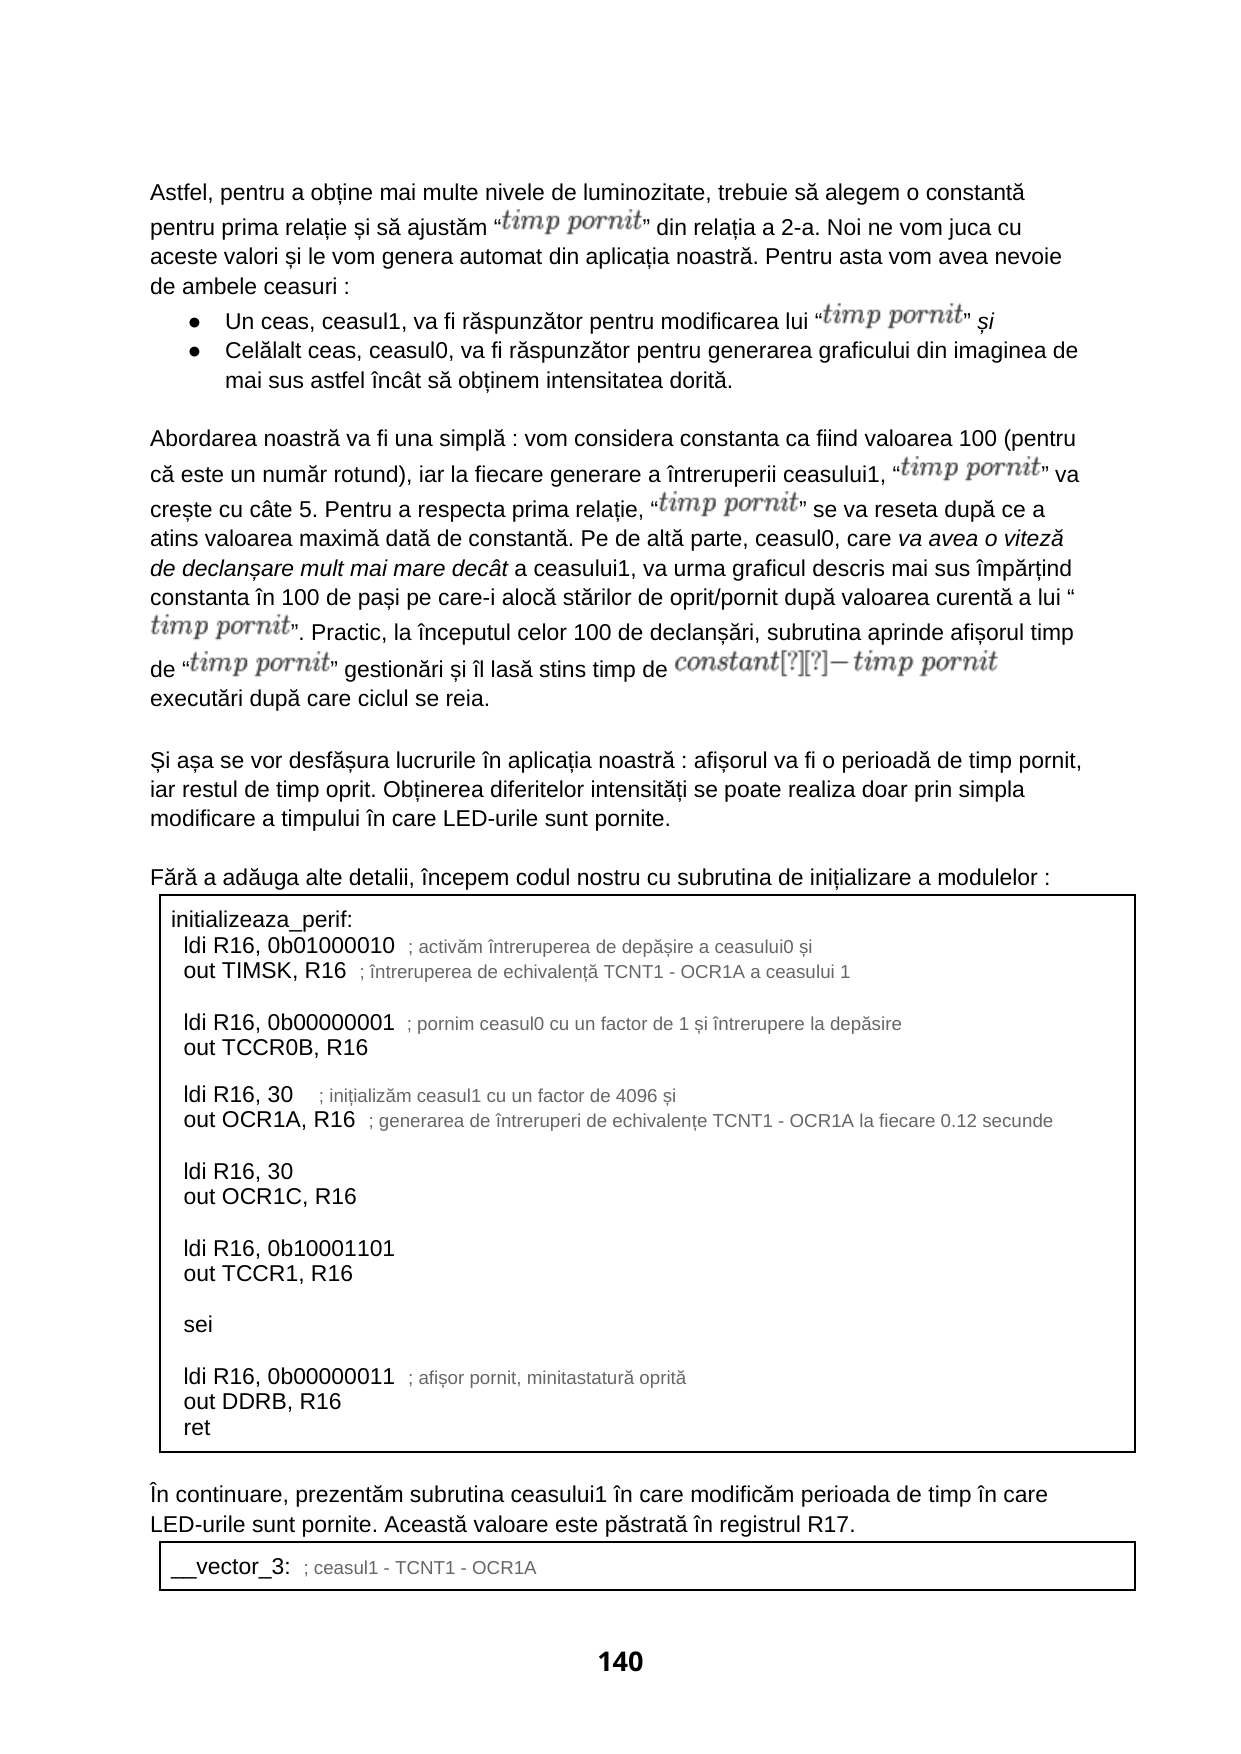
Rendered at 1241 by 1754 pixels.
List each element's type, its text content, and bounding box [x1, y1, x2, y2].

picture [674, 649, 998, 678]
picture [822, 302, 963, 330]
picture [501, 208, 643, 236]
list Celălalt ceas, ceasul0, va fi răspunzător pentru generarea graficului din imaginea de mai sus astfel încât să obținem intensitatea dorită. [187, 338, 1091, 393]
list Un ceas, ceasul1, va fi răspunzător pentru modificarea lui “” și [187, 303, 1091, 334]
text În continuare, prezentăm subrutina ceasului1 în care modificăm perioada de timp în care LED-urile sunt pornite. Această valoare este păstrată în registrul R17. [150, 1482, 1091, 1537]
text Astfel, pentru a obține mai multe nivele de luminozitate, trebuie să alegem o constantă pentru prima relație și să ajustăm “” din relația a 2-a. Noi ne vom juca cu aceste valori și le vom genera automat din aplicația noastră. Pentru asta vom avea nevoie de ambele ceasuri : [150, 179, 1091, 299]
table_header __vector_3: ; ceasul1 - TCNT1 - OCR1A [161, 1543, 1134, 1589]
picture [658, 490, 799, 518]
text Și așa se vor desfășura lucrurile în aplicația noastră : afișorul va fi o perioadă de timp pornit, iar restul de timp oprit. Obținerea diferitelor intensități se poate realiza doar prin simpla modificare a timpului în care LED-urile sunt pornite. [150, 747, 1091, 832]
picture [189, 650, 331, 678]
picture [900, 455, 1041, 482]
text Fără a adăuga alte detalii, începem codul nostru cu subrutina de inițializare a modulelor : [150, 865, 1091, 891]
text Abordarea noastră va fi una simplă : vom considera constanta ca fiind valoarea 100 (pentru că este un număr rotund), iar la fiecare generare a întreruperii ceasului1, “” va crește cu câte 5. Pentru a respecta prima relație, “” se va reseta după ce a atins valoarea maximă dată de constantă. Pe de altă parte, ceasul0, care va avea o viteză de declanșare mult mai mare decât a ceasului1, va urma graficul descris mai sus împărțind constanta în 100 de pași pe care-i alocă stărilor de oprit/pornit după valoarea curentă a lui “”. Practic, la începutul celor 100 de declanșări, subrutina aprinde afișorul timp de “” gestionări și îl lasă stins timp de executări după care ciclul se reia. [150, 426, 1091, 712]
table_header initializeaza_perif: ldi R16, 0b01000010 ; activăm întreruperea de depășire a ceasului0 și out TIMSK, R16 ; întreruperea de echivalență TCNT1 - OCR1A a ceasului 1 ldi R16, 0b00000001 ; pornim ceasul0 cu un factor de 1 și întrerupere la depăsire out TCCR0B, R16 ldi R16, 30 ; inițializăm ceasul1 cu un factor de 4096 și out OCR1A, R16 ; generarea de întreruperi de echivalențe TCNT1 - OCR1A la fiecare 0.12 secunde ldi R16, 30 out OCR1C, R16 ldi R16, 0b10001101 out TCCR1, R16 sei ldi R16, 0b00000011 ; afișor pornit, minitastatură oprită out DDRB, R16 ret [161, 896, 1134, 1451]
picture [150, 613, 291, 641]
